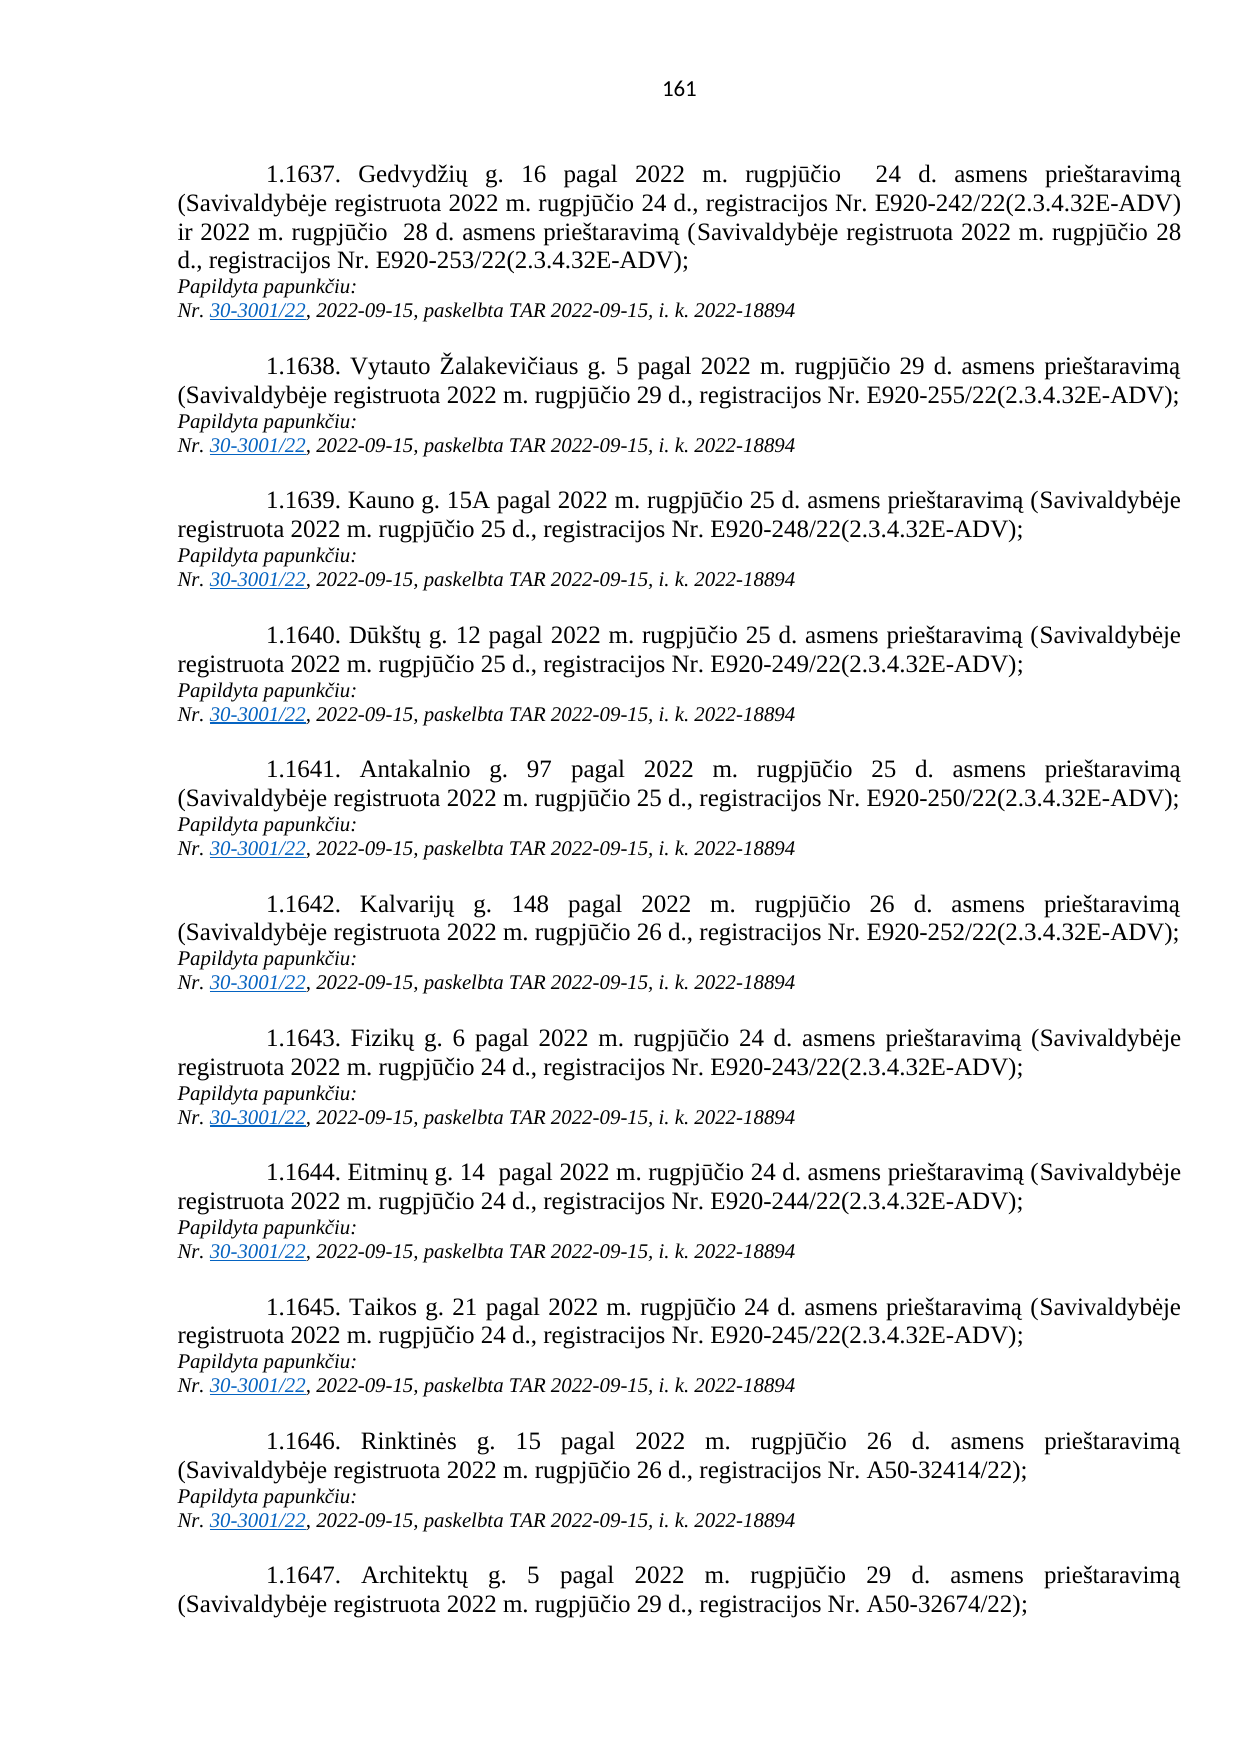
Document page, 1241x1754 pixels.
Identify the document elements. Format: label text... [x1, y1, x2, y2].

text 1.1647. Architektų g. 5 pagal 2022 m. rugpjūčio 29 d. asmens prieštaravimą (Savivaldybėje registruota 2022 m. rugpjūčio 29 d., registracijos Nr. A50-32674/22); [177, 1561, 1181, 1618]
text Nr. 30-3001/22, 2022-09-15, paskelbta TAR 2022-09-15, i. k. 2022-18894 [177, 567, 1181, 591]
text Nr. 30-3001/22, 2022-09-15, paskelbta TAR 2022-09-15, i. k. 2022-18894 [177, 1105, 1181, 1129]
text 1.1643. Fizikų g. 6 pagal 2022 m. rugpjūčio 24 d. asmens prieštaravimą (Savivaldybėje registruota 2022 m. rugpjūčio 24 d., registracijos Nr. E920-243/22(2.3.4.32E-ADV); [177, 1023, 1181, 1081]
text 1.1638. Vytauto Žalakevičiaus g. 5 pagal 2022 m. rugpjūčio 29 d. asmens prieštaravimą (Savivaldybėje registruota 2022 m. rugpjūčio 29 d., registracijos Nr. E920-255/22(2.3.4.32E-ADV); [177, 351, 1181, 409]
text 1.1640. Dūkštų g. 12 pagal 2022 m. rugpjūčio 25 d. asmens prieštaravimą (Savivaldybėje registruota 2022 m. rugpjūčio 25 d., registracijos Nr. E920-249/22(2.3.4.32E-ADV); [177, 620, 1181, 677]
text Papildyta papunkčiu: [177, 1484, 1181, 1508]
text 1.1641. Antakalnio g. 97 pagal 2022 m. rugpjūčio 25 d. asmens prieštaravimą (Savivaldybėje registruota 2022 m. rugpjūčio 25 d., registracijos Nr. E920-250/22(2.3.4.32E-ADV); [177, 754, 1181, 812]
text Nr. 30-3001/22, 2022-09-15, paskelbta TAR 2022-09-15, i. k. 2022-18894 [177, 433, 1181, 457]
text 1.1645. Taikos g. 21 pagal 2022 m. rugpjūčio 24 d. asmens prieštaravimą (Savivaldybėje registruota 2022 m. rugpjūčio 24 d., registracijos Nr. E920-245/22(2.3.4.32E-ADV); [177, 1292, 1181, 1349]
text 1.1642. Kalvarijų g. 148 pagal 2022 m. rugpjūčio 26 d. asmens prieštaravimą (Savivaldybėje registruota 2022 m. rugpjūčio 26 d., registracijos Nr. E920-252/22(2.3.4.32E-ADV); [177, 889, 1181, 946]
text Nr. 30-3001/22, 2022-09-15, paskelbta TAR 2022-09-15, i. k. 2022-18894 [177, 298, 1181, 322]
text Nr. 30-3001/22, 2022-09-15, paskelbta TAR 2022-09-15, i. k. 2022-18894 [177, 836, 1181, 860]
text Papildyta papunkčiu: [177, 812, 1181, 836]
text Nr. 30-3001/22, 2022-09-15, paskelbta TAR 2022-09-15, i. k. 2022-18894 [177, 970, 1181, 994]
text Papildyta papunkčiu: [177, 409, 1181, 433]
text 1.1644. Eitminų g. 14 pagal 2022 m. rugpjūčio 24 d. asmens prieštaravimą (Savivaldybėje registruota 2022 m. rugpjūčio 24 d., registracijos Nr. E920-244/22(2.3.4.32E-ADV); [177, 1157, 1181, 1215]
text 1.1646. Rinktinės g. 15 pagal 2022 m. rugpjūčio 26 d. asmens prieštaravimą (Savivaldybėje registruota 2022 m. rugpjūčio 26 d., registracijos Nr. A50-32414/22); [177, 1426, 1181, 1484]
text Papildyta papunkčiu: [177, 274, 1181, 298]
text Papildyta papunkčiu: [177, 1215, 1181, 1239]
text Papildyta papunkčiu: [177, 677, 1181, 702]
text Papildyta papunkčiu: [177, 543, 1181, 567]
text Papildyta papunkčiu: [177, 946, 1181, 970]
text Papildyta papunkčiu: [177, 1349, 1181, 1373]
text Nr. 30-3001/22, 2022-09-15, paskelbta TAR 2022-09-15, i. k. 2022-18894 [177, 1239, 1181, 1263]
text Nr. 30-3001/22, 2022-09-15, paskelbta TAR 2022-09-15, i. k. 2022-18894 [177, 1373, 1181, 1397]
text 1.1639. Kauno g. 15A pagal 2022 m. rugpjūčio 25 d. asmens prieštaravimą (Savivaldybėje registruota 2022 m. rugpjūčio 25 d., registracijos Nr. E920-248/22(2.3.4.32E-ADV); [177, 486, 1181, 543]
text Nr. 30-3001/22, 2022-09-15, paskelbta TAR 2022-09-15, i. k. 2022-18894 [177, 1508, 1181, 1532]
text Nr. 30-3001/22, 2022-09-15, paskelbta TAR 2022-09-15, i. k. 2022-18894 [177, 702, 1181, 726]
text 1.1637. Gedvydžių g. 16 pagal 2022 m. rugpjūčio 24 d. asmens prieštaravimą (Savivaldybėje registruota 2022 m. rugpjūčio 24 d., registracijos Nr. E920-242/22(2.3.4.32E-ADV) ir 2022 m. rugpjūčio 28 d. asmens prieštaravimą (Savivaldybėje registruota 2022 m. rugpjūčio 28 d., registracijos Nr. E920-253/22(2.3.4.32E-ADV); [177, 159, 1181, 274]
text Papildyta papunkčiu: [177, 1081, 1181, 1105]
